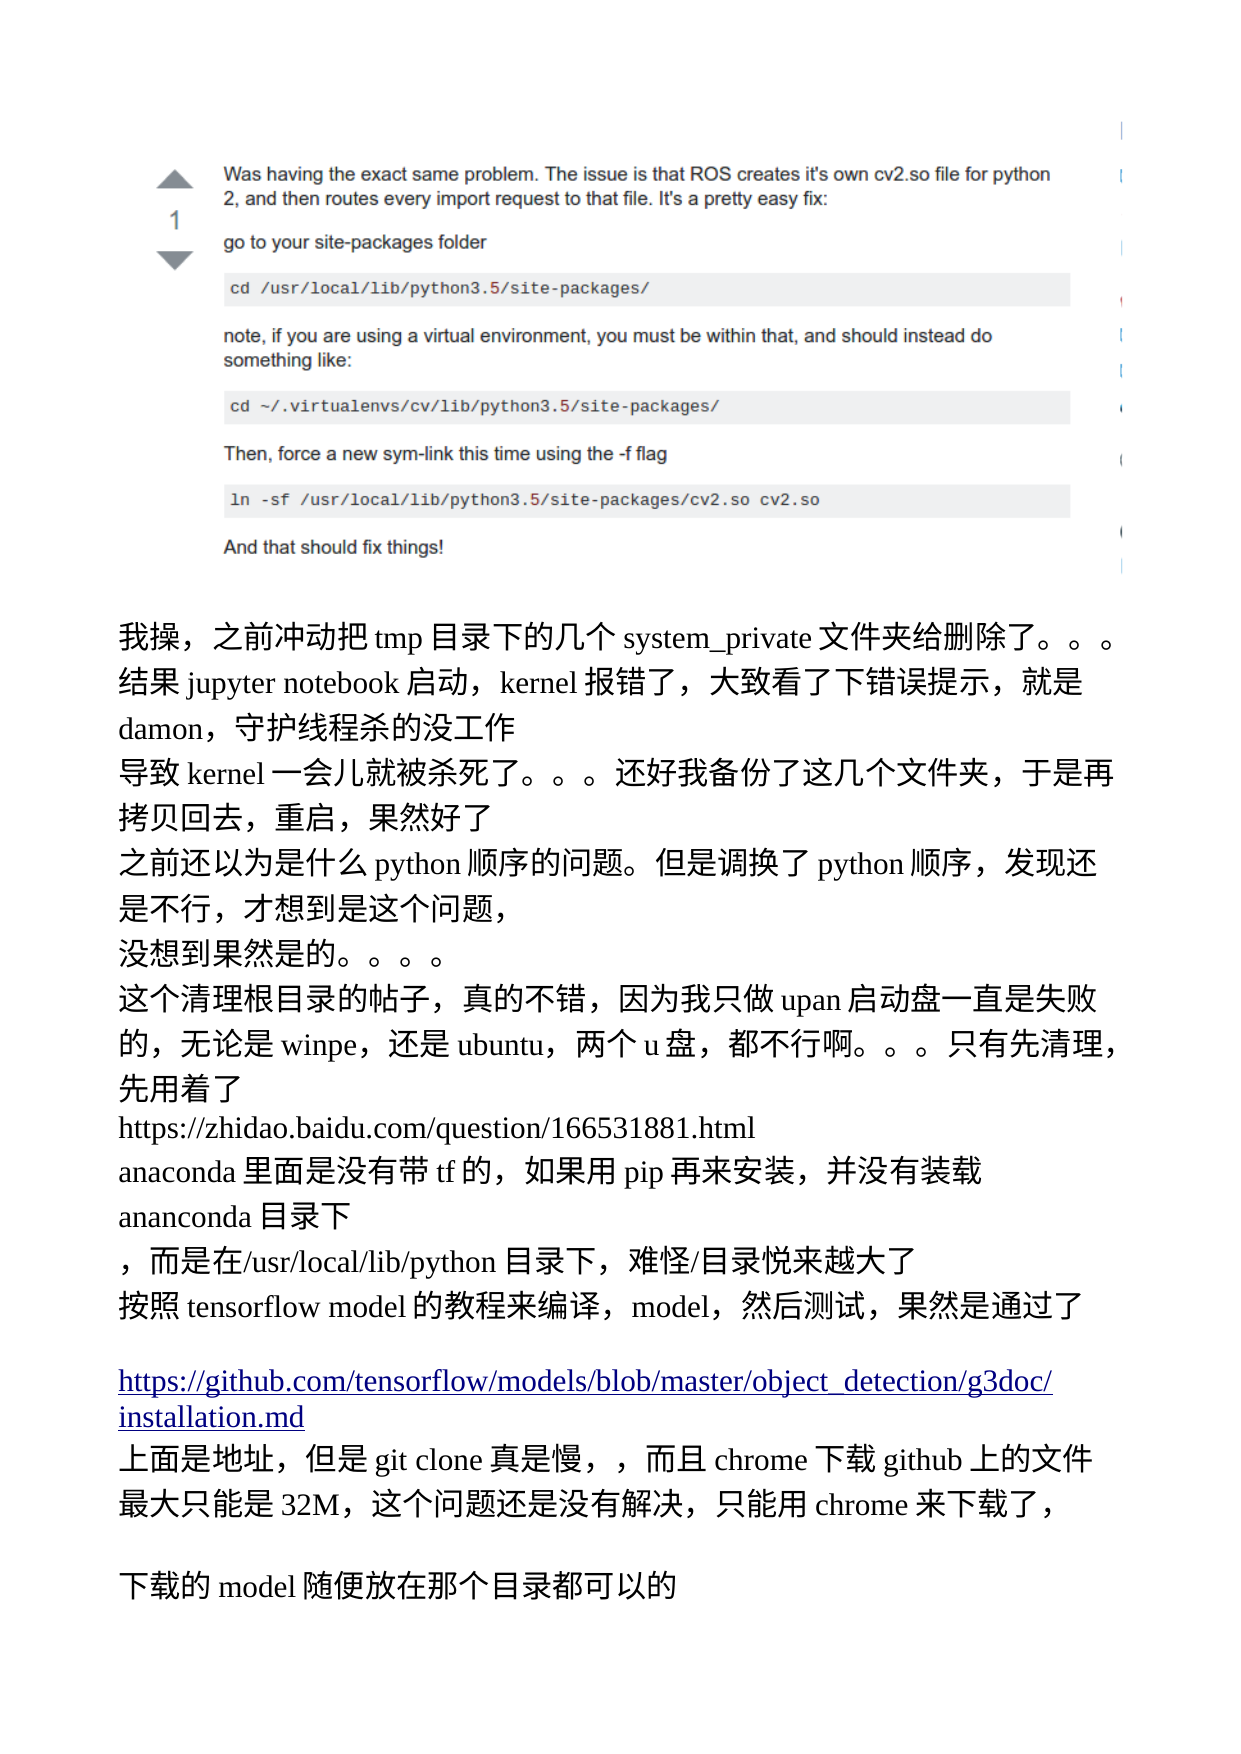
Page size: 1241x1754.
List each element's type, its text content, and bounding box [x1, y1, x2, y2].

text 这个清理根目录的帖子，真的不错，因为我只做upan启动盘一直是失败的，无论是winpe，还是ubuntu，两个u盘，都不行啊。。。只有先清理，先用着了 [118, 974, 1122, 1110]
text 下载的model随便放在那个目录都可以的 [118, 1561, 1122, 1606]
text https://zhidao.baidu.com/question/166531881.html [118, 1110, 1122, 1146]
text ，而是在/usr/local/lib/python目录下，难怪/目录悦来越大了 [118, 1236, 1122, 1281]
text 上面是地址，但是git clone真是慢，，而且chrome下载github上的文件最大只能是32M，这个问题还是没有解决，只能用chrome来下载了， [118, 1434, 1122, 1525]
text 之前还以为是什么python顺序的问题。但是调换了python顺序，发现还是不行，才想到是这个问题， [118, 838, 1122, 929]
text 导致kernel一会儿就被杀死了。。。还好我备份了这几个文件夹，于是再拷贝回去，重启，果然好了 [118, 748, 1122, 838]
text 没想到果然是的。。。。 [118, 929, 1122, 974]
text 结果jupyter notebook启动，kernel报错了，大致看了下错误提示，就是damon，守护线程杀的没工作 [118, 658, 1122, 748]
picture [118, 118, 1123, 577]
text https://github.com/tensorflow/models/blob/master/object_detection/g3doc/installation.md [118, 1362, 1122, 1434]
text 我操，之前冲动把tmp目录下的几个system_private文件夹给删除了。。。 [118, 612, 1122, 658]
text 按照tensorflow model的教程来编译，model，然后测试，果然是通过了 [118, 1281, 1122, 1327]
text anaconda里面是没有带tf的，如果用pip再来安装，并没有装载ananconda目录下 [118, 1146, 1122, 1236]
